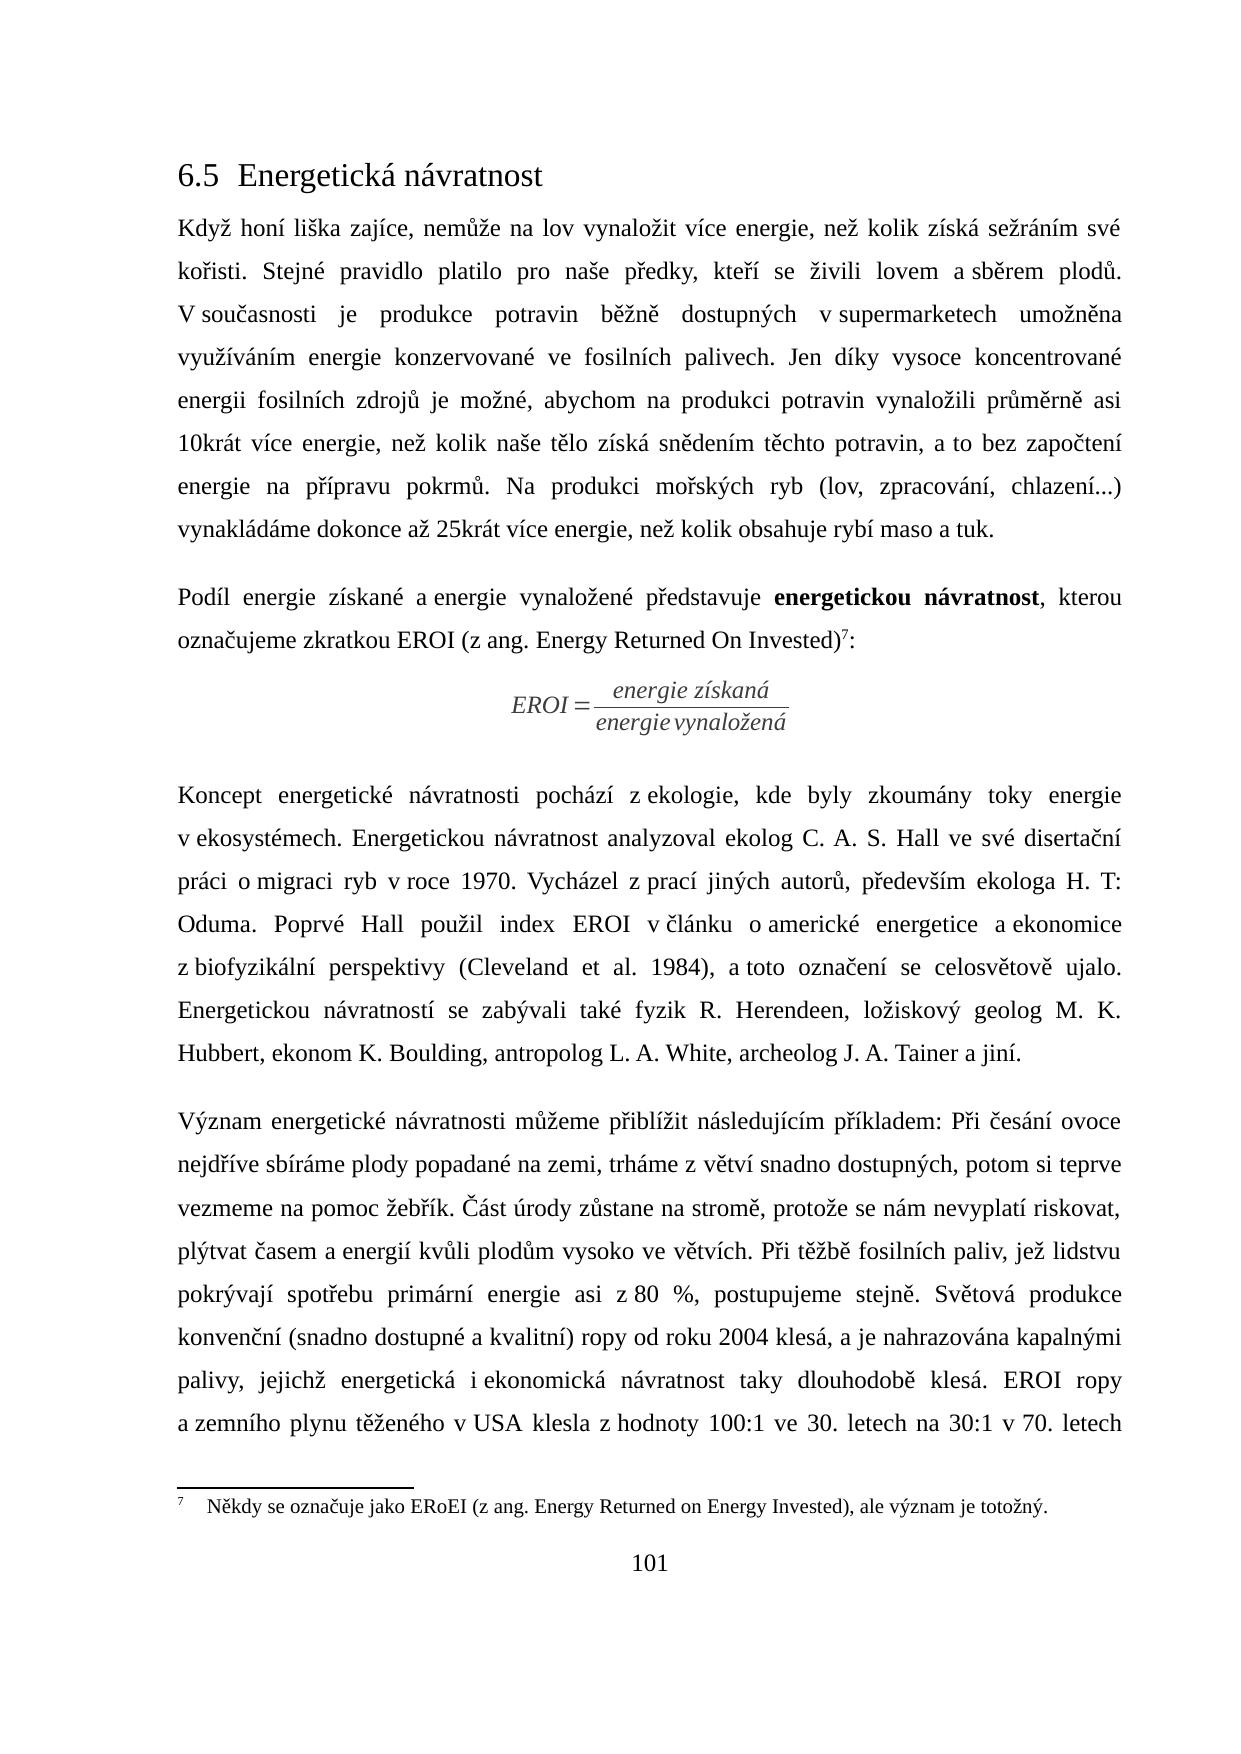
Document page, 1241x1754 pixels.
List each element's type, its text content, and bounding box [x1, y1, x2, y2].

text Význam energetické návratnosti můžeme přiblížit následujícím příkladem: Při česání ovoce nejdříve sbíráme plody popadané na zemi, trháme z větví snadno dostupných, potom si teprve vezmeme na pomoc žebřík. Část úrody zůstane na stromě, protože se nám nevyplatí riskovat, plýtvat časem a energií kvůli plodům vysoko ve větvích. Při těžbě fosilních paliv, jež lidstvu pokrývají spotřebu primární energie asi z 80 %, postupujeme stejně. Světová produkce konvenční (snadno dostupné a kvalitní) ropy od roku 2004 klesá, a je nahrazována kapalnými palivy, jejichž energetická i ekonomická návratnost taky dlouhodobě klesá. EROI ropy a zemního plynu těženého v USA klesla z hodnoty 100:1 ve 30. letech na 30:1 v 70. letech [177, 1106, 1122, 1437]
text Někdy se označuje jako ERoEI (z ang. Energy Returned on Energy Invested), ale význam je totožný. [177, 1494, 1122, 1518]
text Když honí liška zajíce, nemůže na lov vynaložit více energie, než kolik získá sežráním své kořisti. Stejné pravidlo platilo pro naše předky, kteří se živili lovem a sběrem plodů. V současnosti je produkce potravin běžně dostupných v supermarketech umožněna využíváním energie konzervované ve fosilních palivech. Jen díky vysoce koncentrované energii fosilních zdrojů je možné, abychom na produkci potravin vynaložili průměrně asi 10krát více energie, než kolik naše tělo získá snědením těchto potravin, a to bez započtení energie na přípravu pokrmů. Na produkci mořských ryb (lov, zpracování, chlazení...) vynakládáme dokonce až 25krát více energie, než kolik obsahuje rybí maso a tuk. [177, 213, 1122, 543]
subtitle Energetická návratnost [177, 156, 1122, 194]
text Podíl energie získané a energie vynaložené představuje energetickou návratnost, kterou označujeme zkratkou EROI (z ang. Energy Returned On Invested): [177, 582, 1122, 654]
text Koncept energetické návratnosti pochází z ekologie, kde byly zkoumány toky energie v ekosystémech. Energetickou návratnost analyzoval ekolog C. A. S. Hall ve své disertační práci o migraci ryb v roce 1970. Vycházel z prací jiných autorů, především ekologa H. T: Oduma. Poprvé Hall použil index EROI v článku o americké energetice a ekonomice z biofyzikální perspektivy (Cleveland et al. 1984), a toto označení se celosvětově ujalo. Energetickou návratností se zabývali také fyzik R. Herendeen, ložiskový geolog M. K. Hubbert, ekonom K. Boulding, antropolog L. A. White, archeolog J. A. Tainer a jiní. [177, 780, 1122, 1067]
